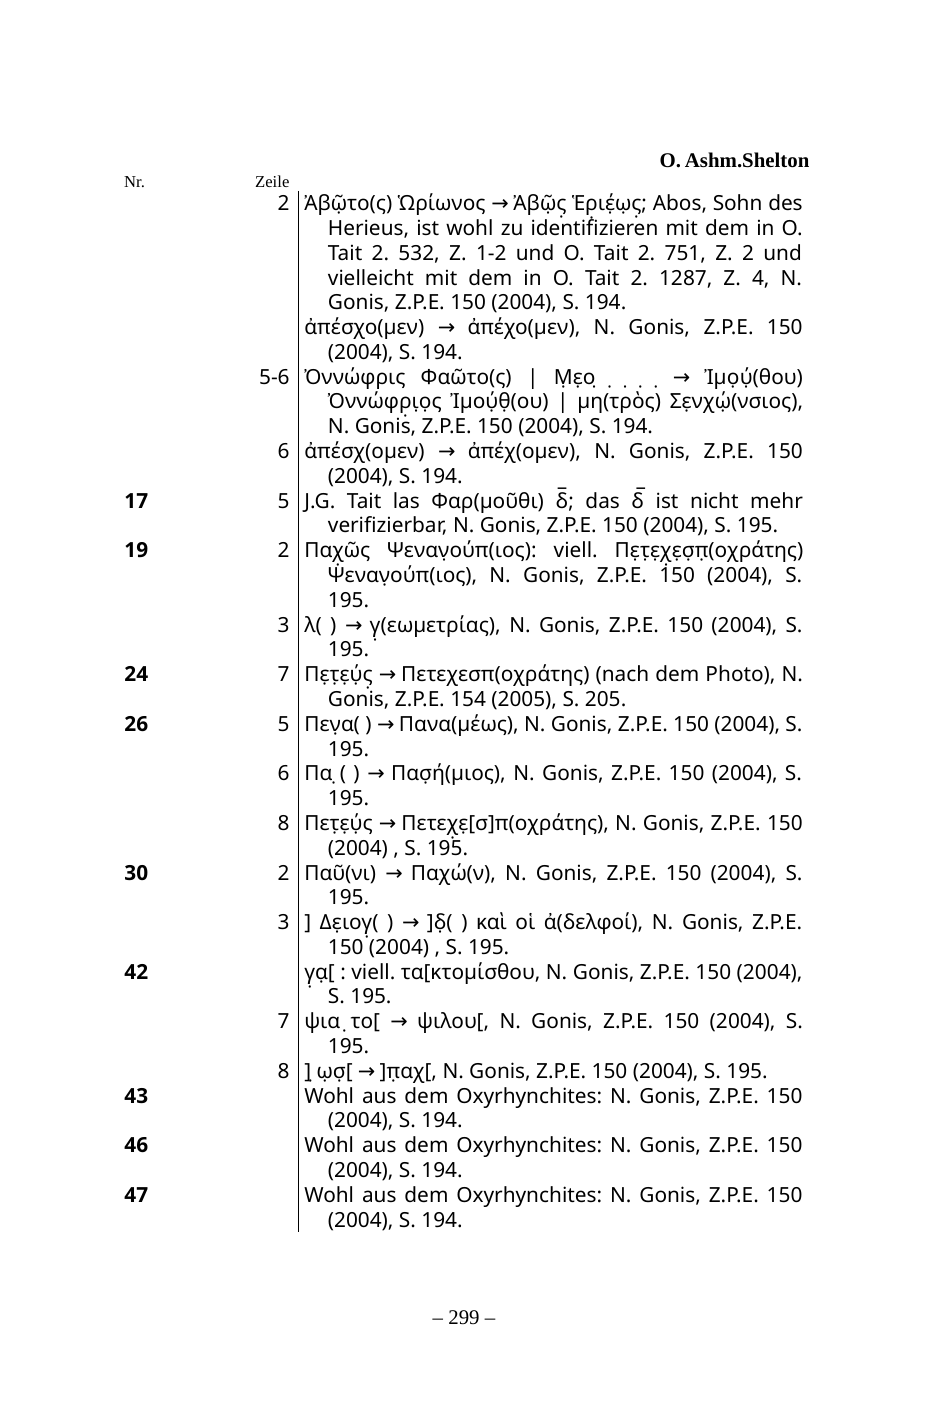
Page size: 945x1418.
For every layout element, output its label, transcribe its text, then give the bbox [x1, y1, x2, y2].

table_cell 7 [207, 1009, 298, 1058]
table_cell ψια ̣το[ → ψιλου[, N. Gonis, Z.P.E. 150 (2004), S. 195. [299, 1009, 809, 1058]
table_cell 19 [118, 538, 207, 612]
table_cell ] ̣ω̣σ̣[ → ]π̣αχ[, N. Gonis, Z.P.E. 150 (2004), S. 195. [299, 1059, 809, 1083]
table_cell Παχ̣ῶς Ψεναν̣ούπ(ιος): viell. Πε̣τ̣ε̣χ̣ε̣σ̣π̣(οχράτης) Ψεναν̣ούπ(ιος), N. Gonis, Z.P.E. 150 (2004), S. 195. [299, 538, 809, 612]
table_cell 26 [118, 711, 207, 761]
table_cell Wohl aus dem Oxyrhynchites: N. Gonis, Z.P.E. 150 (2004), S. 194. [299, 1133, 809, 1182]
table_cell ἀπέσχ(ομεν) → ἀπέχ(ομεν), N. Gonis, Z.P.E. 150 (2004), S. 194. [299, 439, 809, 488]
table_cell 43 [118, 1083, 298, 1133]
table_cell 8 [207, 811, 298, 860]
table_cell [118, 761, 207, 811]
table_cell 8 [207, 1059, 298, 1083]
table_cell 7 [207, 662, 298, 711]
table_cell [118, 191, 207, 315]
table_cell [118, 910, 207, 959]
table_cell Πετ̣ε̣ύ̣ς → Πετεχ̣ε̣[σ]π(οχράτης), N. Gonis, Z.P.E. 150 (2004) , S. 195. [299, 811, 809, 860]
table_cell 5-6 [207, 364, 298, 439]
table_cell J.G. Tait las Φαρ(μοῦθι) δ̅; das δ̅ ist nicht mehr verifizierbar, N. Gonis, Z.P.E. 150 (2004), S. 195. [299, 488, 809, 538]
table_cell 5 [207, 711, 298, 761]
table_cell Wohl aus dem Oxyrhynchites: N. Gonis, Z.P.E. 150 (2004), S. 194. [299, 1083, 809, 1133]
table_cell Wohl aus dem Oxyrhynchites: N. Gonis, Z.P.E. 150 (2004), S. 194. [299, 1183, 809, 1232]
table_cell 5 [207, 488, 298, 538]
table_cell Πεν̣α( ) → Πανα(μέως), N. Gonis, Z.P.E. 150 (2004), S. 195. [299, 711, 809, 761]
table_cell 42 [118, 959, 207, 1009]
table_cell [118, 612, 207, 662]
table_cell [118, 364, 207, 439]
table_cell 3 [207, 910, 298, 959]
table_cell [207, 959, 298, 1009]
table_cell [118, 1059, 207, 1083]
table_cell 30 [118, 860, 207, 910]
table_cell [118, 439, 207, 488]
table_cell Ἀβῶ̣το(ς) Ὡρίωνος → Ἀβῶ̣ς̣ Ἑρ̣ιέ̣ω̣ς̣; Abos, Sohn des Herieus, ist wohl zu identifizieren mit dem in O. Tait 2. 532, Z. 1-2 und O. Tait 2. 751, Z. 2 und vielleicht mit dem in O. Tait 2. 1287, Z. 4, N. Gonis, Z.P.E. 150 (2004), S. 194. [299, 191, 809, 315]
table_cell 2 [207, 538, 298, 612]
table_cell λ( ) → γ̣(εωμετρίας), N. Gonis, Z.P.E. 150 (2004), S. 195. [299, 612, 809, 662]
table_cell 6 [207, 761, 298, 811]
table_cell ἀπέσχο(μεν) → ἀπέχο(μεν), N. Gonis, Z.P.E. 150 (2004), S. 194. [299, 315, 809, 364]
table_cell 17 [118, 488, 207, 538]
table_cell [207, 315, 298, 364]
table_cell 47 [118, 1183, 298, 1232]
table_cell 2 [207, 860, 298, 910]
table_cell ] Δε̣ιογ̣( ) → ]δ̣( ) καὶ οἱ ἀ(δελφοί), N. Gonis, Z.P.E. 150 (2004) , S. 195. [299, 910, 809, 959]
table_cell [118, 315, 207, 364]
table_cell [118, 1009, 207, 1058]
table_cell 2 [207, 191, 298, 315]
table_cell 46 [118, 1133, 298, 1182]
table_cell Ὀννώφρις Φαῶτο(ς) | Μ̣ε̣ο̣ ̣ ̣ ̣ ̣ → Ἰμο̣ύ̣(θου) Ὀννώφρ̣ι̣ο̣ς Ἰμού̣θ̣(ου) | μη(τρὸς) Σε̣νχώ̣(νσιος), N. Gonis, Z.P.E. 150 (2004), S. 194. [299, 364, 809, 439]
table_cell Παῦ(νι) → Παχώ(ν), N. Gonis, Z.P.E. 150 (2004), S. 195. [299, 860, 809, 910]
table_cell 6 [207, 439, 298, 488]
table_cell 24 [118, 662, 207, 711]
table_cell 3 [207, 612, 298, 662]
table_cell [118, 811, 207, 860]
table_cell Πε̣τ̣ε̣ύ̣ς̣ → Πετεχεσπ(οχράτης) (nach dem Photo), N. Gonis, Z.P.E. 154 (2005), S. 205. [299, 662, 809, 711]
table_cell γ̣α̣[ : viell. τα[κτομίσθου, N. Gonis, Z.P.E. 150 (2004), S. 195. [299, 959, 809, 1009]
table_cell Πα ̣( ) → Πασ̣ή(μιος), N. Gonis, Z.P.E. 150 (2004), S. 195. [299, 761, 809, 811]
